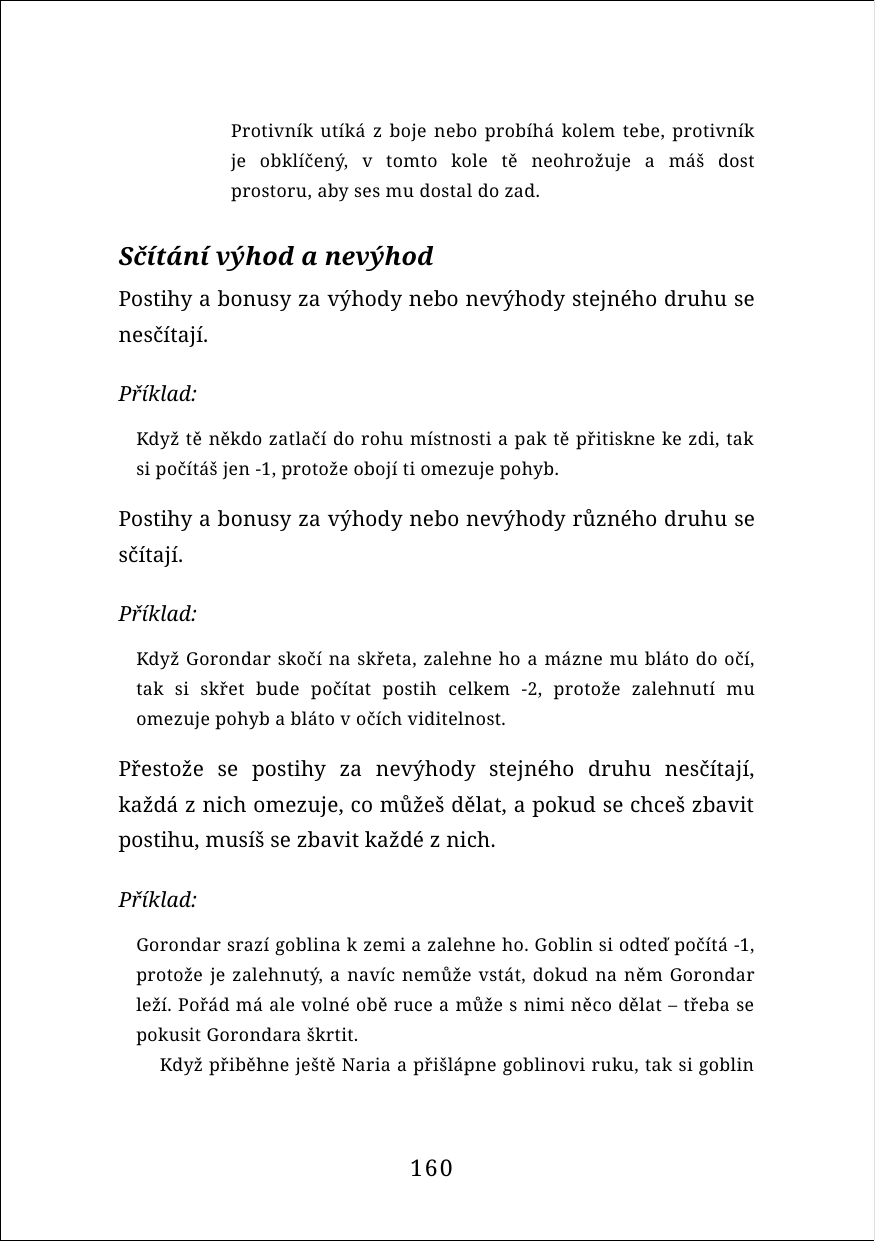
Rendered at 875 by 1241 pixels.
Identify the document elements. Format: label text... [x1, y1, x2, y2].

subtitle Sčítání výhod a nevýhod [118, 238, 756, 272]
text Postihy a bonusy za výhody nebo nevýhody stejného druhu se nesčítají. [118, 284, 756, 348]
text Když Gorondar skočí na skřeta, zalehne ho a mázne mu bláto do očí, tak si skřet bude počítat postih celkem -2, protože zalehnutí mu omezuje pohyb a bláto v očích viditelnost. [136, 646, 756, 731]
text Přestože se postihy za nevýhody stejného druhu nesčítají, každá z nich omezuje, co můžeš dělat, a pokud se chceš zbavit postihu, musíš se zbavit každé z nich. [118, 754, 756, 854]
text Příklad: [118, 885, 756, 913]
text Postihy a bonusy za výhody nebo nevýhody různého druhu se sčítají. [118, 504, 756, 568]
text Příklad: [118, 379, 756, 407]
text Gorondar srazí goblina k zemi a zalehne ho. Goblin si odteď počítá -1, protože je zalehnutý, a navíc nemůže vstát, dokud na něm Gorondar leží. Pořád má ale volné obě ruce a může s nimi něco dělat – třeba se pokusit Gorondara škrtit. Když přiběhne ještě Naria a přišlápne goblinovi ruku, tak si goblin [136, 932, 756, 1077]
text Když tě někdo zatlačí do rohu místnosti a pak tě přitiskne ke zdi, tak si počítáš jen -1, protože obojí ti omezuje pohyb. [136, 426, 756, 481]
text Příklad: [118, 599, 756, 627]
list Protivník utíká z boje nebo probíhá kolem tebe, protivník je obklíčený, v tomto kole tě neohrožuje a máš dost prostoru, aby ses mu dostal do zad. [193, 118, 756, 203]
